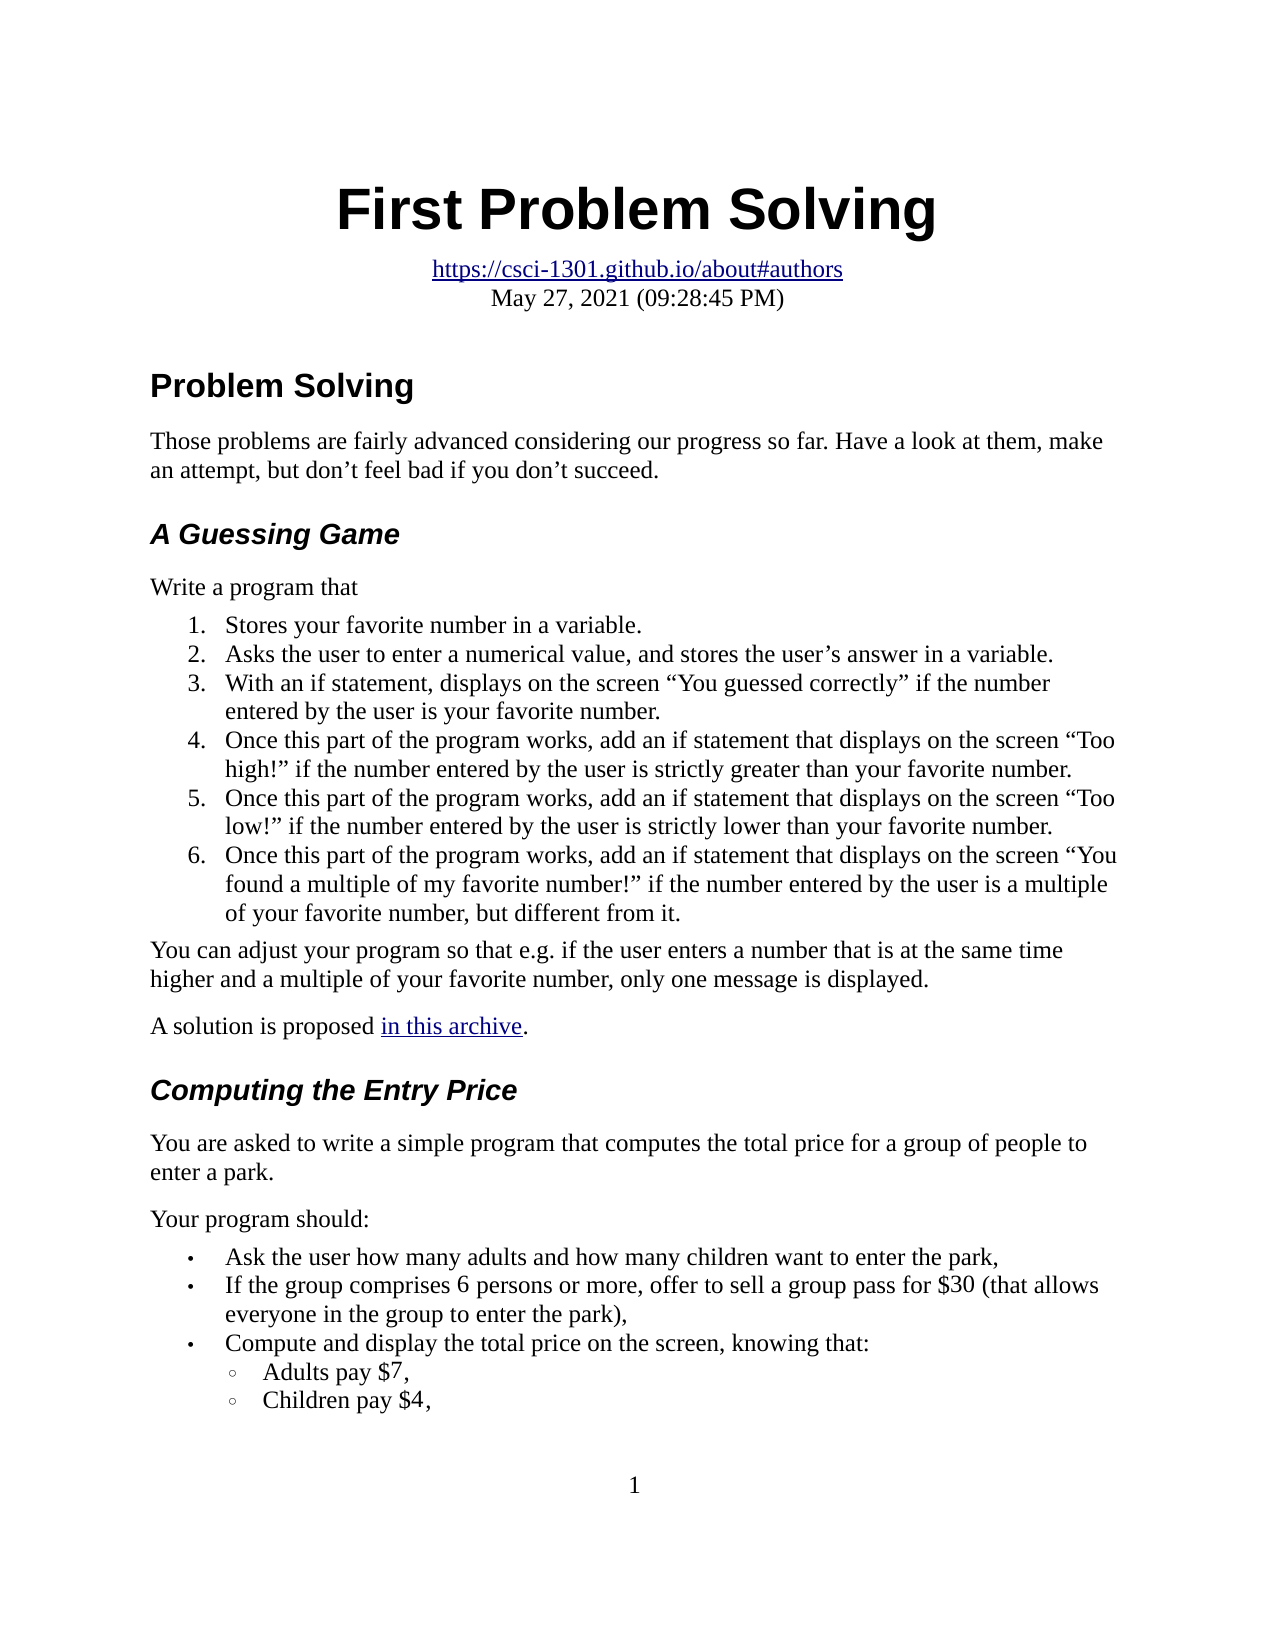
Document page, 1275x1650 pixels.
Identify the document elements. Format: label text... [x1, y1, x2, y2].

list Adults pay $, [225, 1357, 1125, 1385]
text Write a program that [150, 572, 1125, 601]
text May 27, 2021 (09:28:45 PM) [150, 283, 1125, 312]
list Ask the user how many adults and how many children want to enter the park, [187, 1242, 1125, 1270]
list Once this part of the program works, add an if statement that displays on the screen “Too high!” if the number entered by the user is strictly greater than your favorite number. [187, 725, 1125, 783]
text https://csci-1301.github.io/about#authors [150, 254, 1125, 283]
text A solution is proposed in this archive. [150, 1011, 1125, 1039]
list With an if statement, displays on the screen “You guessed correctly” if the number entered by the user is your favorite number. [187, 668, 1125, 725]
list Once this part of the program works, add an if statement that displays on the screen “You found a multiple of my favorite number!” if the number entered by the user is a multiple of your favorite number, but different from it. [187, 840, 1125, 926]
list Stores your favorite number in a variable. [187, 610, 1125, 639]
list Children pay $, [225, 1385, 1125, 1414]
list Once this part of the program works, add an if statement that displays on the screen “Too low!” if the number entered by the user is strictly lower than your favorite number. [187, 783, 1125, 840]
list Compute and display the total price on the screen, knowing that: [187, 1328, 1125, 1357]
subtitle A Guessing Game [150, 517, 1125, 551]
title First Problem Solving [150, 175, 1125, 242]
text You are asked to write a simple program that computes the total price for a group of people to enter a park. [150, 1128, 1125, 1186]
list Asks the user to enter a numerical value, and stores the user’s answer in a variable. [187, 639, 1125, 668]
subtitle Computing the Entry Price [150, 1073, 1125, 1107]
subtitle Problem Solving [150, 366, 1125, 404]
text Your program should: [150, 1204, 1125, 1233]
text Those problems are fairly advanced considering our progress so far. Have a look at them, make an attempt, but don’t feel bad if you don’t succeed. [150, 426, 1125, 483]
list If the group comprises persons or more, offer to sell a group pass for $ (that allows everyone in the group to enter the park), [187, 1270, 1125, 1328]
text You can adjust your program so that e.g. if the user enters a number that is at the same time higher and a multiple of your favorite number, only one message is displayed. [150, 935, 1125, 993]
